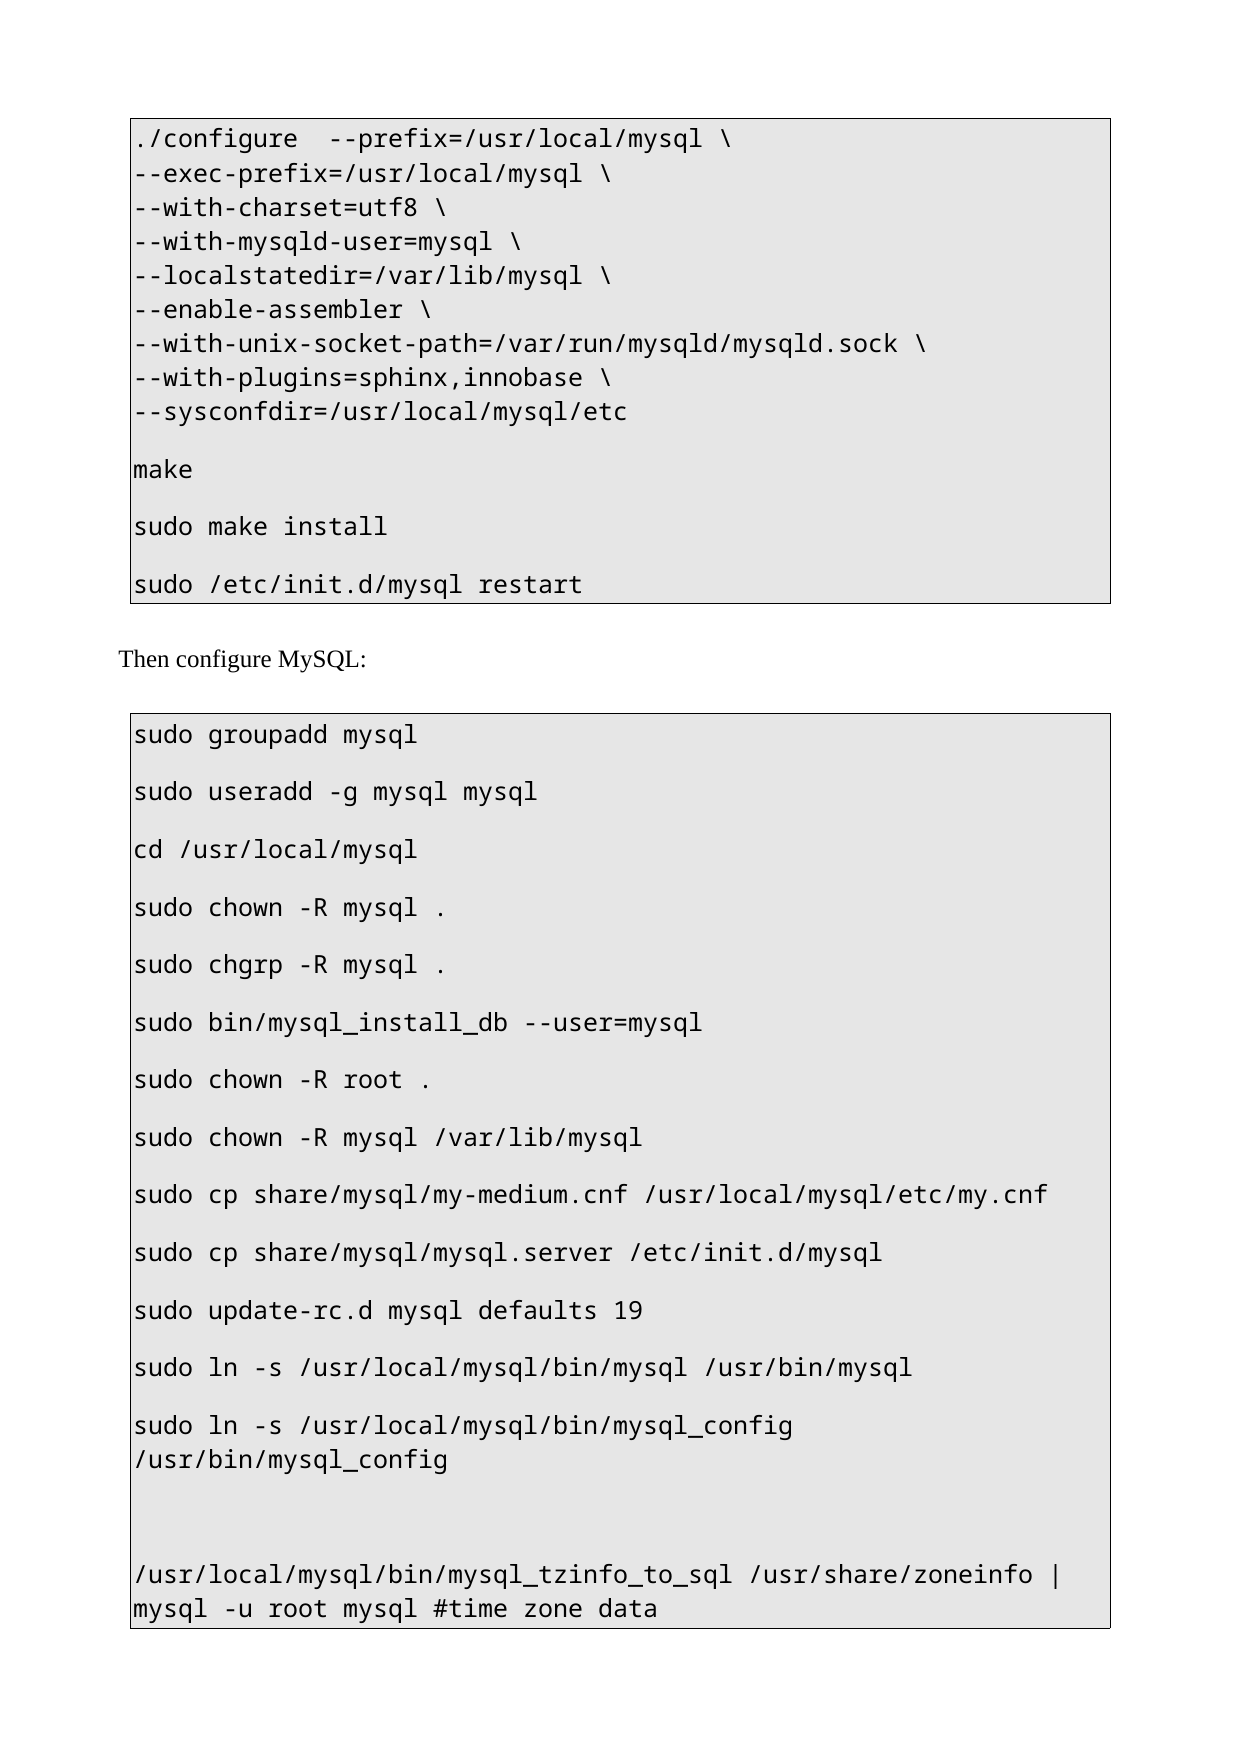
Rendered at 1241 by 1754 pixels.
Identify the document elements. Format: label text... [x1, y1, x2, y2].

text sudo chown -R mysql /var/lib/mysql [131, 1117, 1110, 1154]
text sudo /etc/init.d/mysql restart [131, 563, 1110, 603]
text sudo make install [131, 506, 1110, 543]
text sudo chown -R mysql . [131, 886, 1110, 923]
text sudo bin/mysql_install_db --user=mysql [131, 1001, 1110, 1038]
text cd /usr/local/mysql [131, 828, 1110, 866]
text sudo update-rc.d mysql defaults 19 [131, 1289, 1110, 1326]
text sudo chgrp -R mysql . [131, 944, 1110, 981]
text sudo cp share/mysql/mysql.server /etc/init.d/mysql [131, 1232, 1110, 1269]
text sudo useradd -g mysql mysql [131, 771, 1110, 808]
text sudo chown -R root . [131, 1059, 1110, 1096]
text ./configure --prefix=/usr/local/mysql \ --exec-prefix=/usr/local/mysql \ --with-charset=utf8 \ --with-mysqld-user=mysql \ --localstatedir=/var/lib/mysql \ --enable-assembler \ --with-unix-socket-path=/var/run/mysqld/mysqld.sock \ --with-plugins=sphinx,innobase \ --sysconfdir=/usr/local/mysql/etc [131, 119, 1110, 428]
text sudo groupadd mysql [131, 714, 1110, 750]
text sudo ln -s /usr/local/mysql/bin/mysql_config /usr/bin/mysql_config [131, 1404, 1110, 1476]
text /usr/local/mysql/bin/mysql_tzinfo_to_sql /usr/share/zoneinfo | mysql -u root mysql #time zone data [131, 1554, 1110, 1628]
text sudo cp share/mysql/my-medium.cnf /usr/local/mysql/etc/my.cnf [131, 1174, 1110, 1211]
text Then configure MySQL: [118, 644, 1122, 673]
text sudo ln -s /usr/local/mysql/bin/mysql /usr/bin/mysql [131, 1347, 1110, 1384]
text make [131, 448, 1110, 485]
